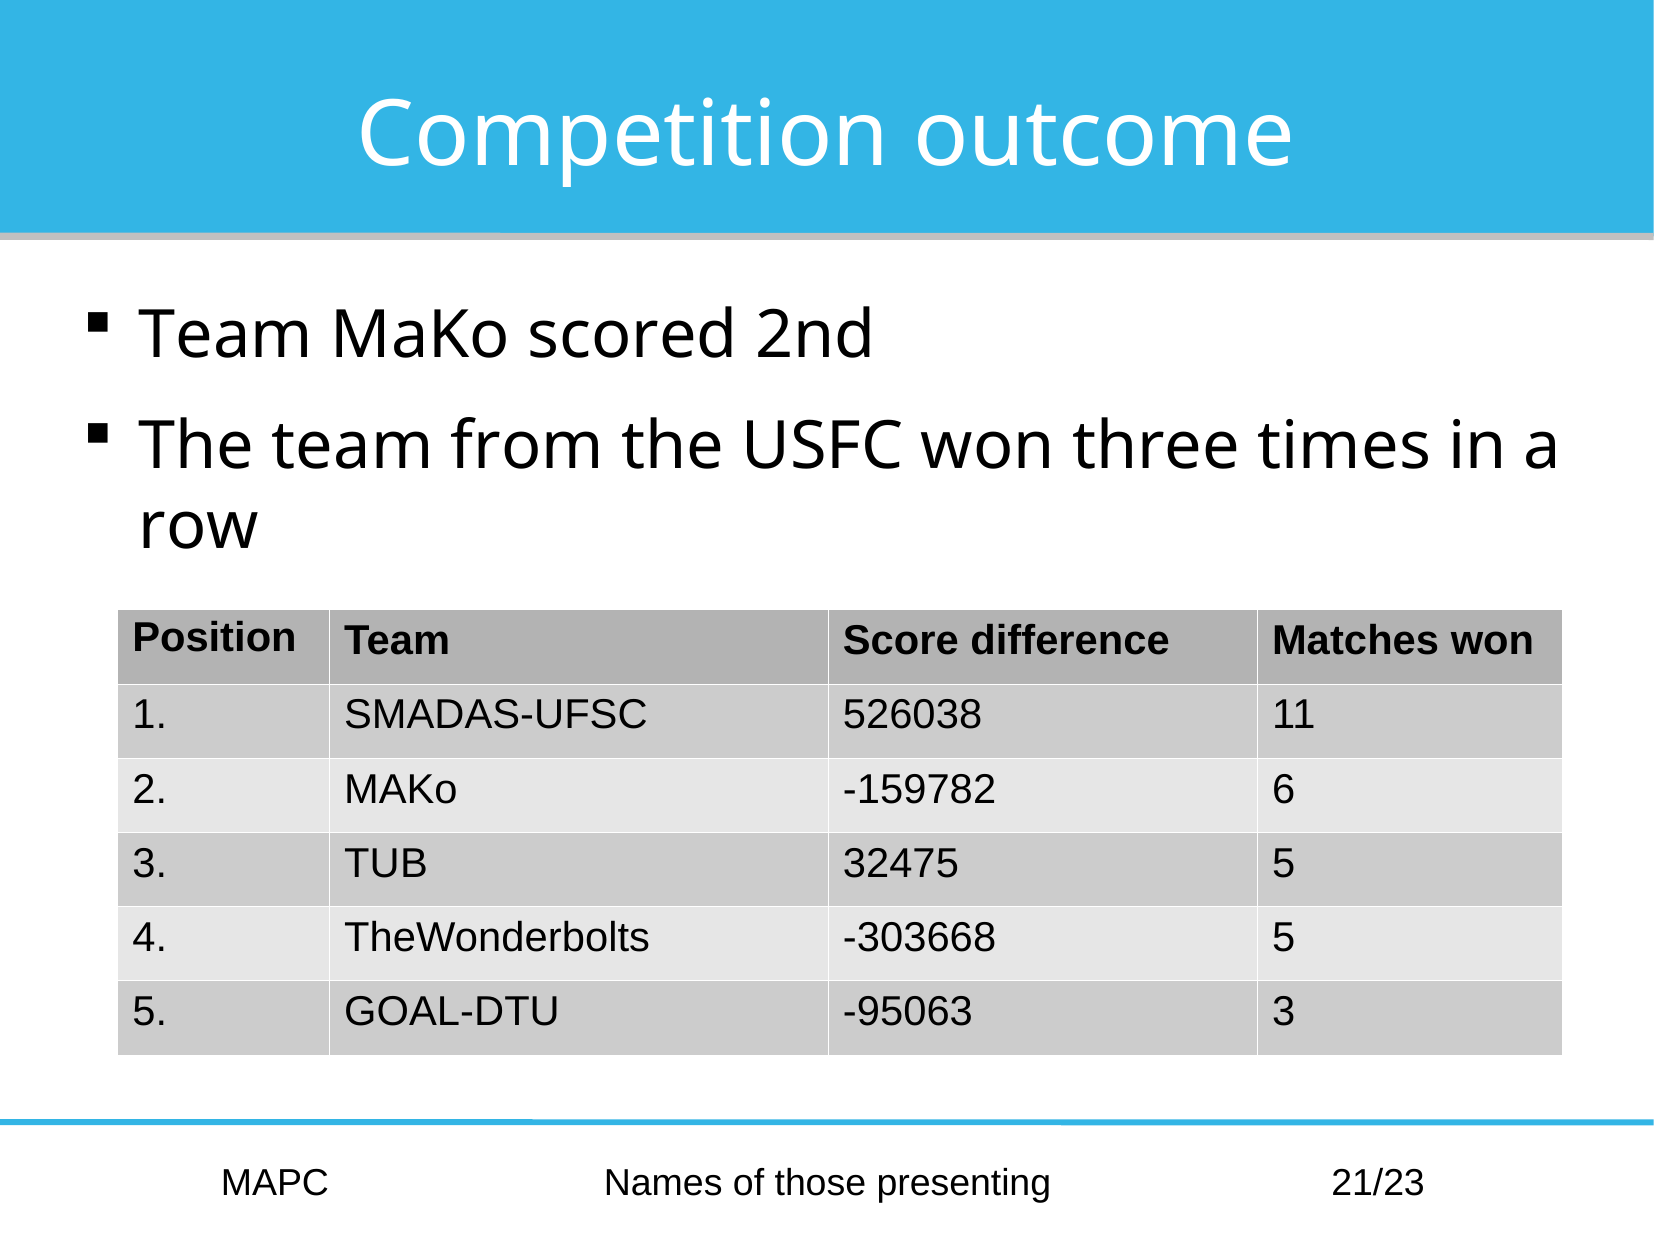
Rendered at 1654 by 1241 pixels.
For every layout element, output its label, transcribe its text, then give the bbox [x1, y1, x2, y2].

list Team MaKo scored 2nd The team from the USFC won three times in a row [82, 290, 1571, 1109]
table_cell 3. [118, 833, 329, 906]
table_cell 4. [118, 907, 329, 980]
table_cell MAKo [330, 759, 828, 832]
table_cell -303668 [829, 907, 1257, 980]
table_cell -159782 [829, 759, 1257, 832]
table_cell 3 [1258, 981, 1562, 1055]
table_header Position [118, 610, 329, 684]
table_cell 5 [1258, 907, 1562, 980]
table_cell -95063 [829, 981, 1257, 1055]
table_cell 5. [118, 981, 329, 1055]
table_cell 5 [1258, 833, 1562, 906]
table_cell SMADAS-UFSC [330, 685, 828, 758]
table_header Team [330, 610, 828, 684]
table_header Matches won [1258, 610, 1562, 684]
table_cell 11 [1258, 685, 1562, 758]
table_cell 1. [118, 685, 329, 758]
title Competition outcome [82, 49, 1571, 207]
table_cell 32475 [829, 833, 1257, 906]
table_cell 6 [1258, 759, 1562, 832]
table_header Score difference [829, 610, 1257, 684]
table_cell TUB [330, 833, 828, 906]
table_cell 2. [118, 759, 329, 832]
table_cell TheWonderbolts [330, 907, 828, 980]
table_cell GOAL-DTU [330, 981, 828, 1055]
table_cell 526038 [829, 685, 1257, 758]
